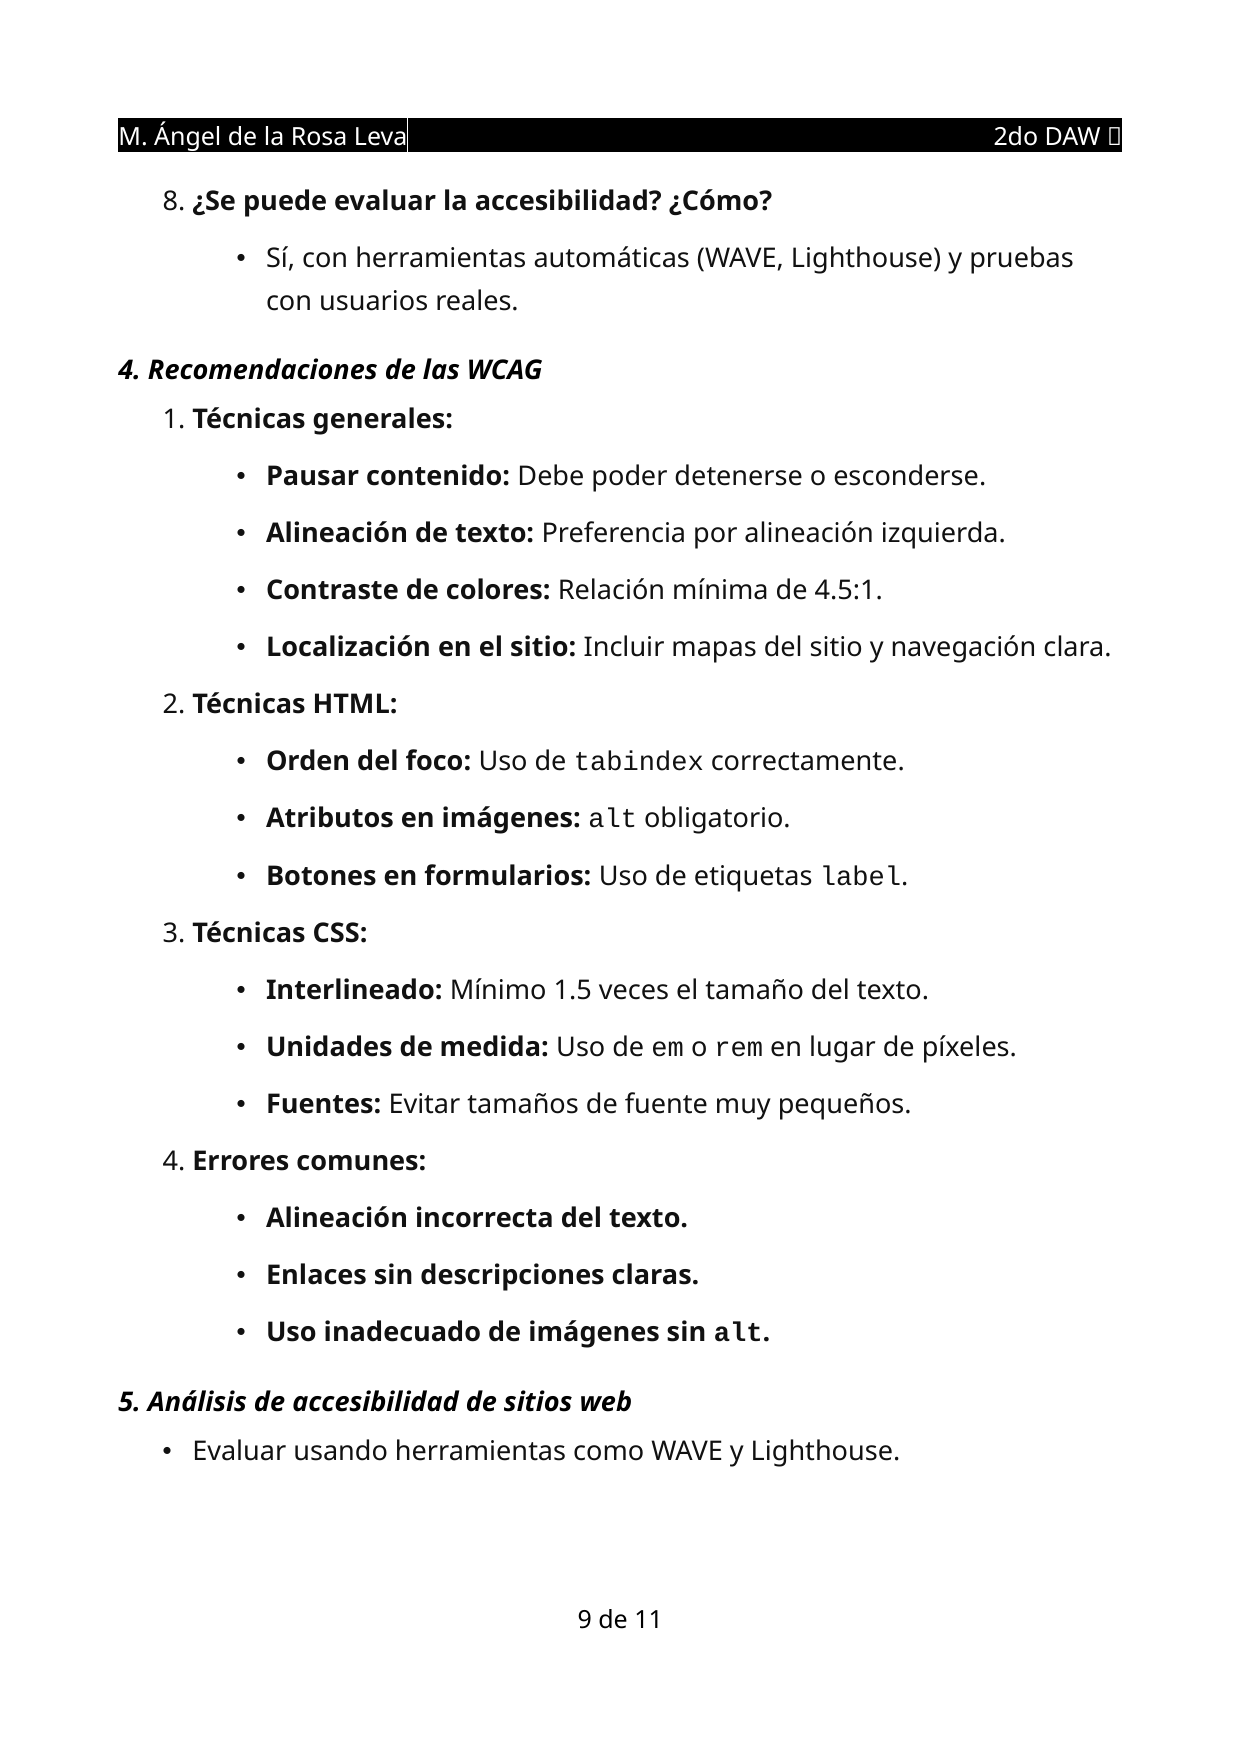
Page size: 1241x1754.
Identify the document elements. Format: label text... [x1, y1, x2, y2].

list Interlineado: Mínimo 1.5 veces el tamaño del texto. [236, 970, 1122, 1007]
list Atributos en imágenes: alt obligatorio. [236, 799, 1122, 836]
list Evaluar usando herramientas como WAVE y Lighthouse. [162, 1431, 1122, 1468]
list Técnicas generales: [162, 400, 1122, 437]
list Uso inadecuado de imágenes sin alt. [236, 1312, 1122, 1349]
list Alineación de texto: Preferencia por alineación izquierda. [236, 514, 1122, 551]
list Fuentes: Evitar tamaños de fuente muy pequeños. [236, 1084, 1122, 1121]
list ¿Se puede evaluar la accesibilidad? ¿Cómo? [162, 182, 1122, 218]
subtitle 5. Análisis de accesibilidad de sitios web [118, 1382, 1122, 1419]
list Orden del foco: Uso de tabindex correctamente. [236, 742, 1122, 779]
list Enlaces sin descripciones claras. [236, 1255, 1122, 1292]
list Unidades de medida: Uso de em o rem en lugar de píxeles. [236, 1027, 1122, 1064]
list Localización en el sitio: Incluir mapas del sitio y navegación clara. [236, 628, 1122, 665]
list Técnicas CSS: [162, 913, 1122, 950]
list Errores comunes: [162, 1141, 1122, 1178]
list Contraste de colores: Relación mínima de 4.5:1. [236, 571, 1122, 608]
list Alineación incorrecta del texto. [236, 1198, 1122, 1235]
list Técnicas HTML: [162, 685, 1122, 722]
list Pausar contenido: Debe poder detenerse o esconderse. [236, 457, 1122, 494]
list Sí, con herramientas automáticas (WAVE, Lighthouse) y pruebas con usuarios reales. [236, 239, 1122, 318]
list Botones en formularios: Uso de etiquetas label. [236, 856, 1122, 893]
subtitle 4. Recomendaciones de las WCAG [118, 351, 1122, 387]
